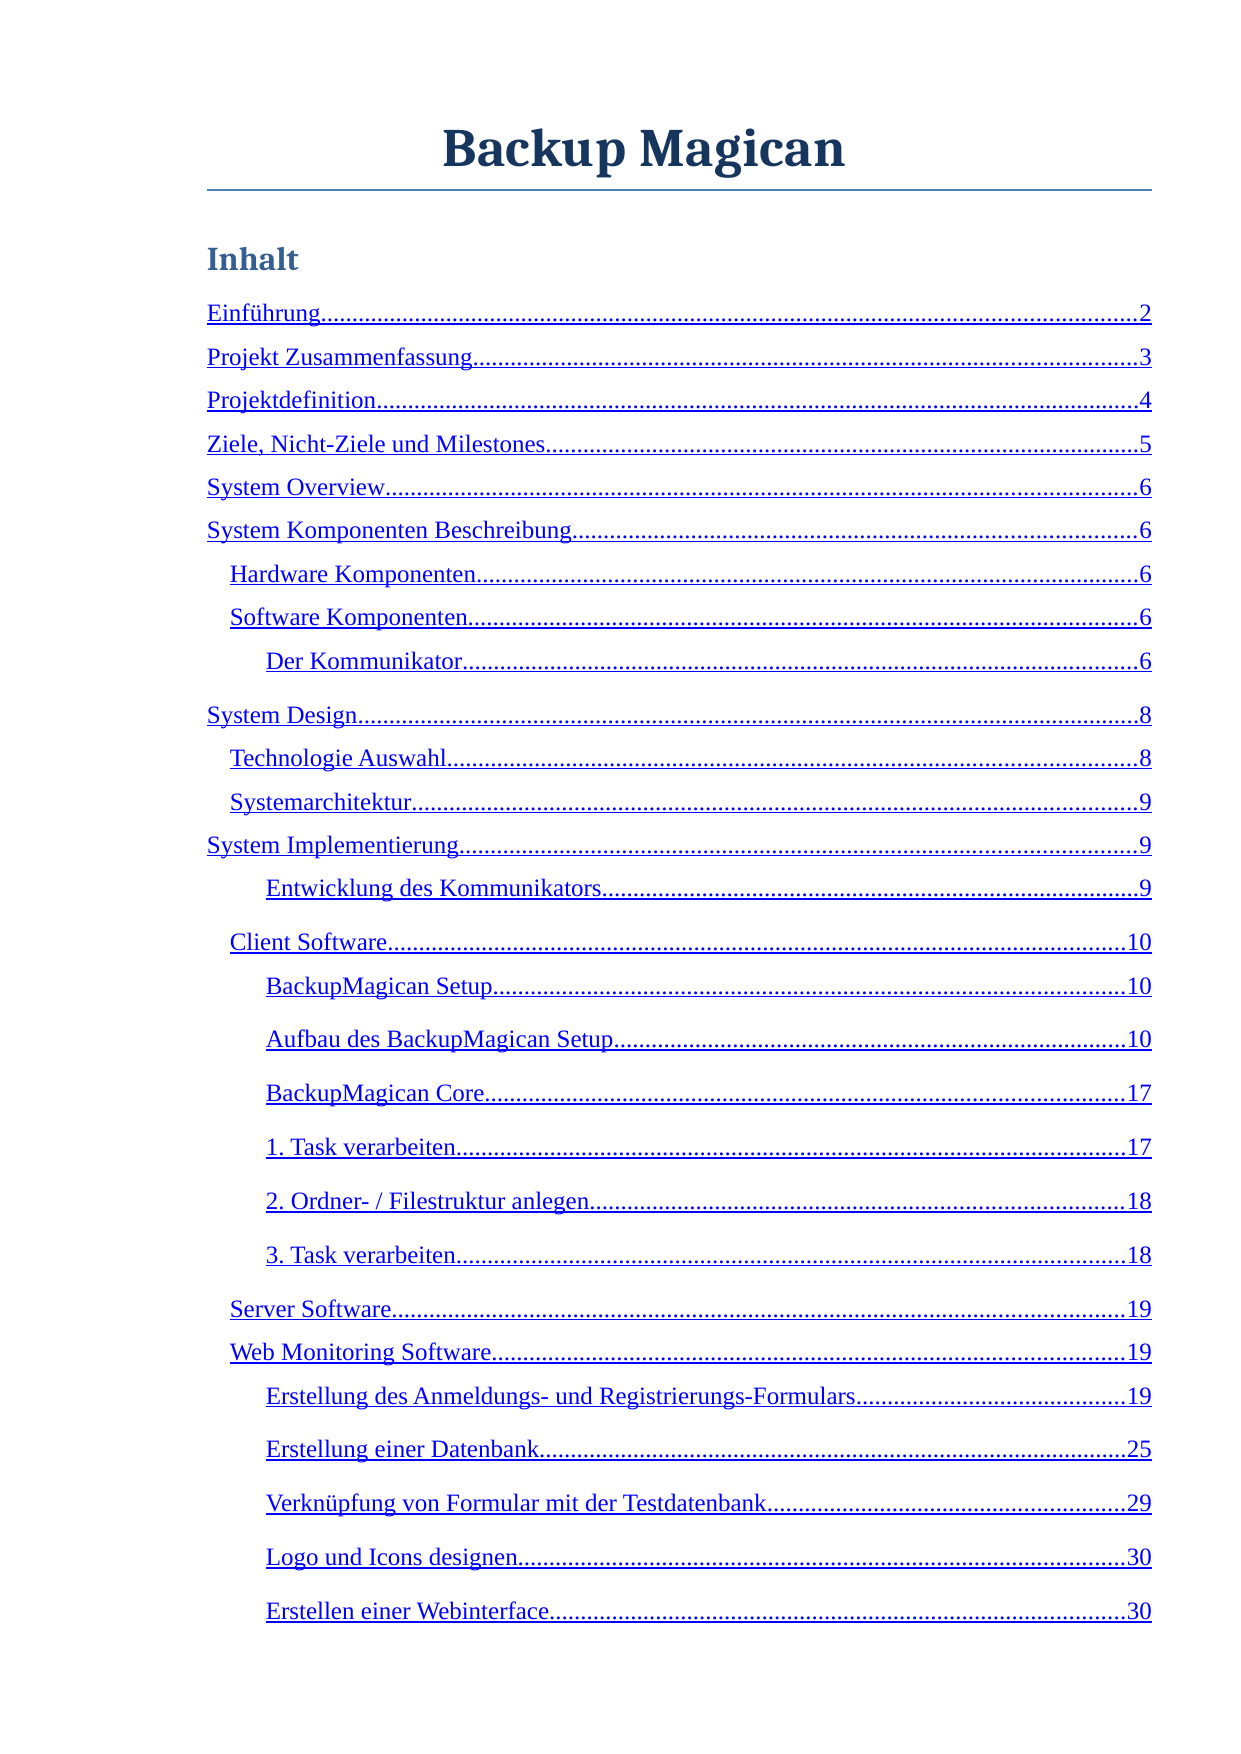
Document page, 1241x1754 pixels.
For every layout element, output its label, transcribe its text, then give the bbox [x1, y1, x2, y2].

text Ziele, Nicht-Ziele und Milestones 5 [207, 429, 1152, 454]
text Logo und Icons designen 30 [266, 1542, 1152, 1567]
text Der Kommunikator 6 [266, 646, 1152, 671]
text Erstellen einer Webinterface 30 [266, 1596, 1152, 1621]
text Systemarchitektur 9 [229, 787, 1152, 812]
text Entwicklung des Kommunikators 9 [266, 873, 1152, 898]
text Einführung 2 [207, 298, 1152, 323]
text System Design 8 [207, 700, 1152, 725]
text 3. Task verarbeiten 18 [266, 1240, 1152, 1265]
text 1. Task verarbeiten 17 [266, 1132, 1152, 1157]
title Backup Magican [207, 118, 1152, 189]
text Technologie Auswahl 8 [229, 743, 1152, 768]
text 2. Ordner- / Filestruktur anlegen 18 [266, 1186, 1152, 1211]
text Web Monitoring Software 19 [229, 1337, 1152, 1362]
text Projekt Zusammenfassung 3 [207, 342, 1152, 367]
subtitle Inhalt [207, 241, 1152, 279]
text System Implementierung 9 [207, 830, 1152, 855]
text Server Software 19 [229, 1294, 1152, 1319]
text Erstellung einer Datenbank 25 [266, 1434, 1152, 1459]
text System Overview 6 [207, 472, 1152, 497]
text Hardware Komponenten 6 [229, 559, 1152, 584]
text BackupMagican Core 17 [266, 1078, 1152, 1103]
text Erstellung des Anmeldungs- und Registrierungs-Formulars 19 [266, 1381, 1152, 1406]
text System Komponenten Beschreibung 6 [207, 516, 1152, 541]
text Projektdefinition 4 [207, 385, 1152, 410]
text Aufbau des BackupMagican Setup 10 [266, 1024, 1152, 1049]
text Client Software 10 [229, 927, 1152, 952]
text Software Komponenten 6 [229, 602, 1152, 627]
text BackupMagican Setup 10 [266, 971, 1152, 996]
text Verknüpfung von Formular mit der Testdatenbank 29 [266, 1488, 1152, 1513]
